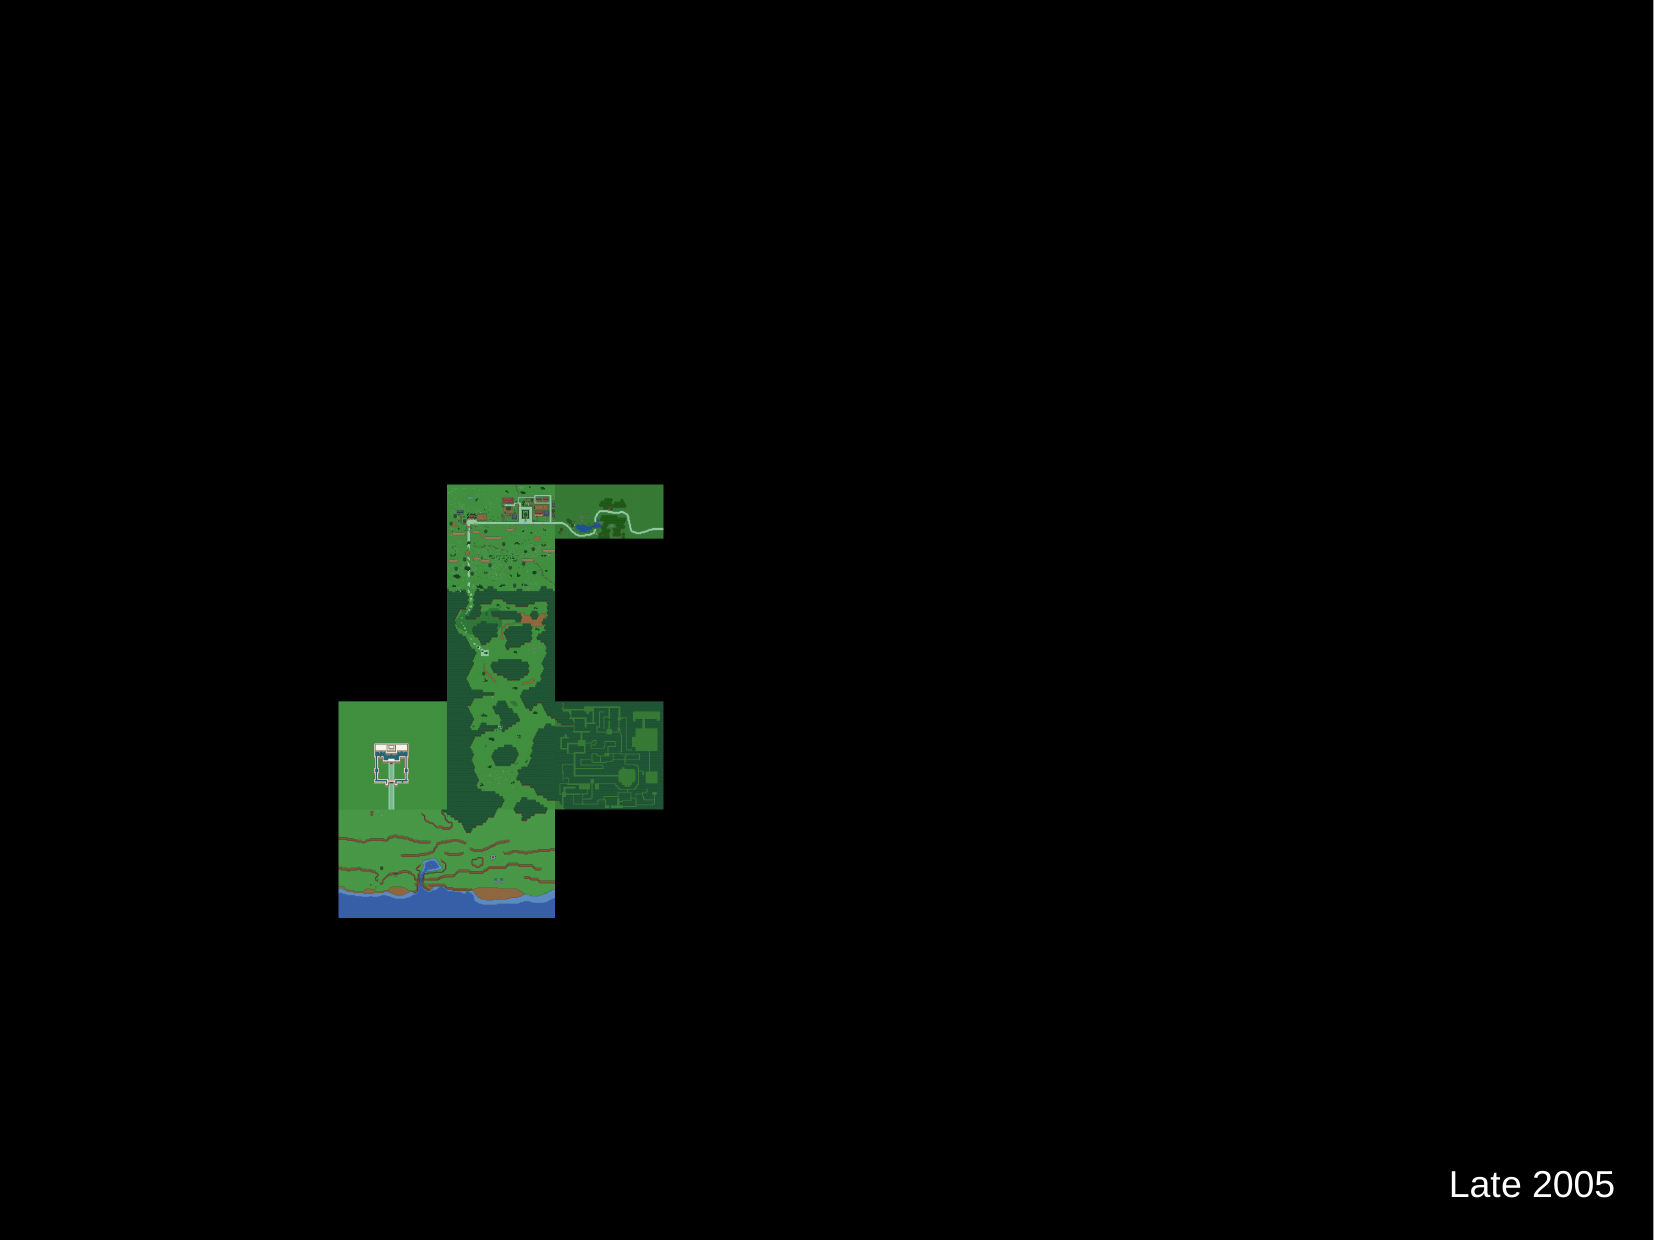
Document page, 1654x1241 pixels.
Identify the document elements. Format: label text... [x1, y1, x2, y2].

text_box Late 2005 [1434, 1153, 1630, 1211]
picture [271, 442, 797, 1010]
